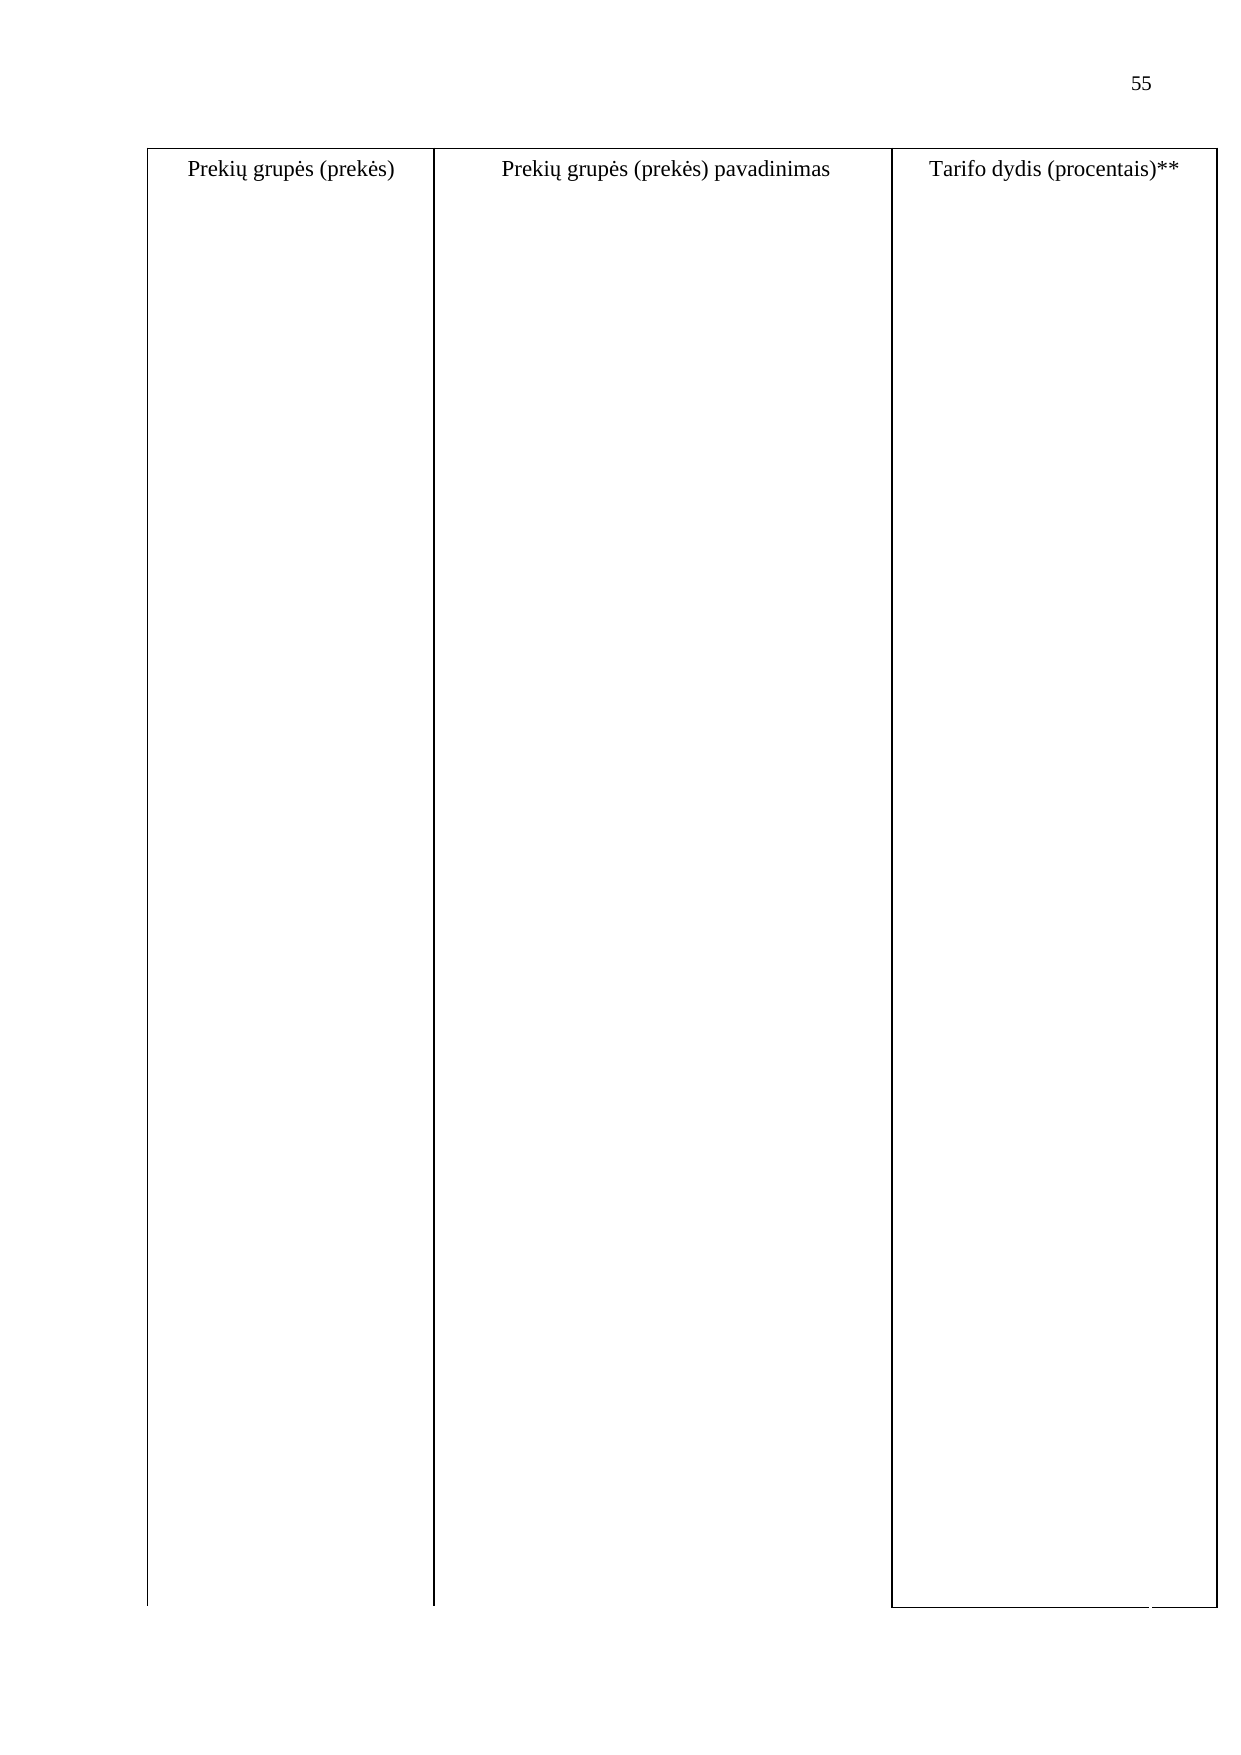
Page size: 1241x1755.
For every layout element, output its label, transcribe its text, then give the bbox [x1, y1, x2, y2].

table_header Prekių grupės (prekės) [148, 149, 433, 1606]
table_header Tarifo dydis (procentais)** [893, 149, 1216, 1606]
table_header Prekių grupės (prekės) pavadinimas [435, 149, 891, 1606]
